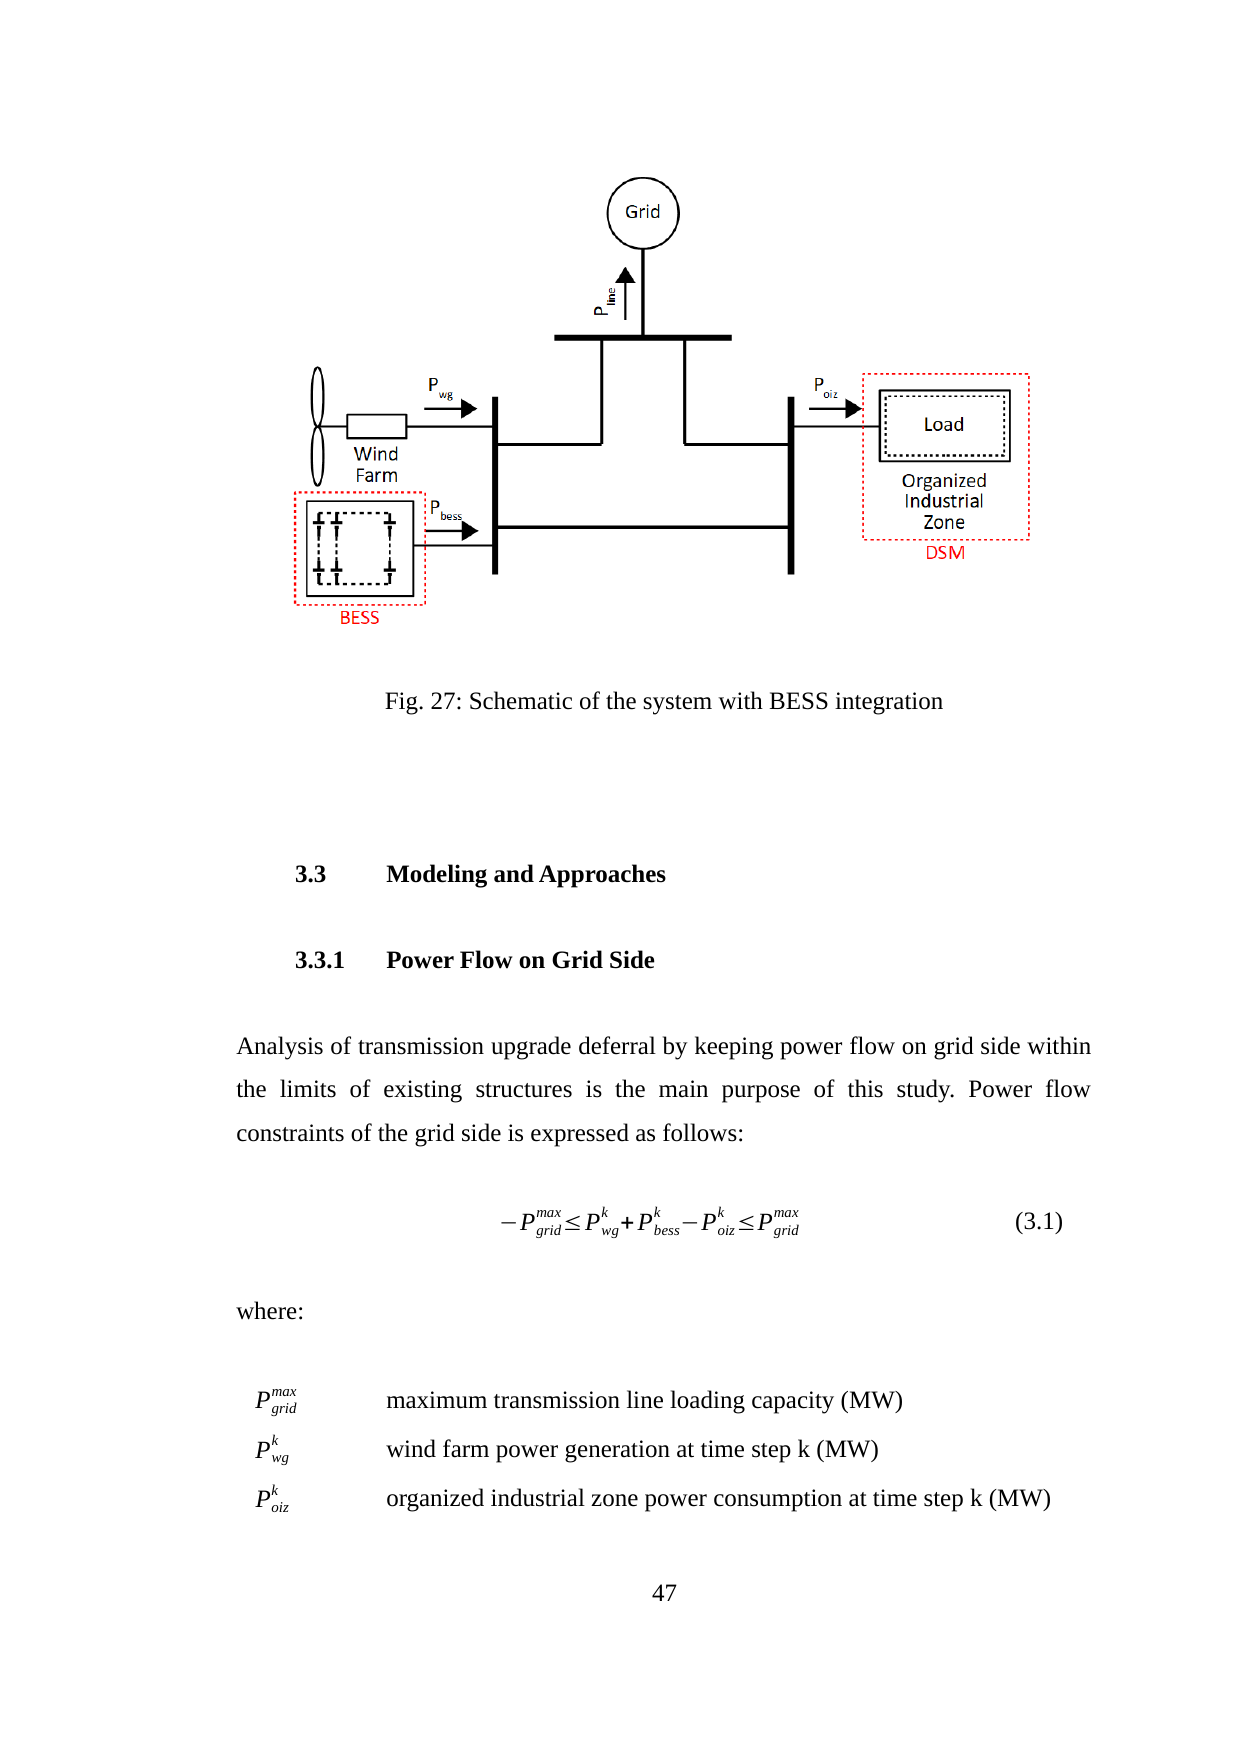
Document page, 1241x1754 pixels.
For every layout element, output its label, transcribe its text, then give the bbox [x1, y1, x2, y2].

picture [236, 160, 1093, 633]
text where: [236, 1296, 1093, 1325]
text (3.1) [236, 1204, 1093, 1239]
text Analysis of transmission upgrade deferral by keeping power flow on grid side within the limits of existing structures is the main purpose of this study. Power flow constraints of the grid side is expressed as follows: [236, 1031, 1093, 1146]
text wind farm power generation at time step k (MW) [236, 1432, 1093, 1467]
text maximum transmission line loading capacity (MW) [236, 1382, 1093, 1417]
text Fig. 27: Schematic of the system with BESS integration [236, 686, 1092, 715]
list Power Flow on Grid Side [295, 945, 1093, 974]
list Modeling and Approaches [295, 859, 1093, 888]
text organized industrial zone power consumption at time step k (MW) [236, 1481, 1093, 1516]
